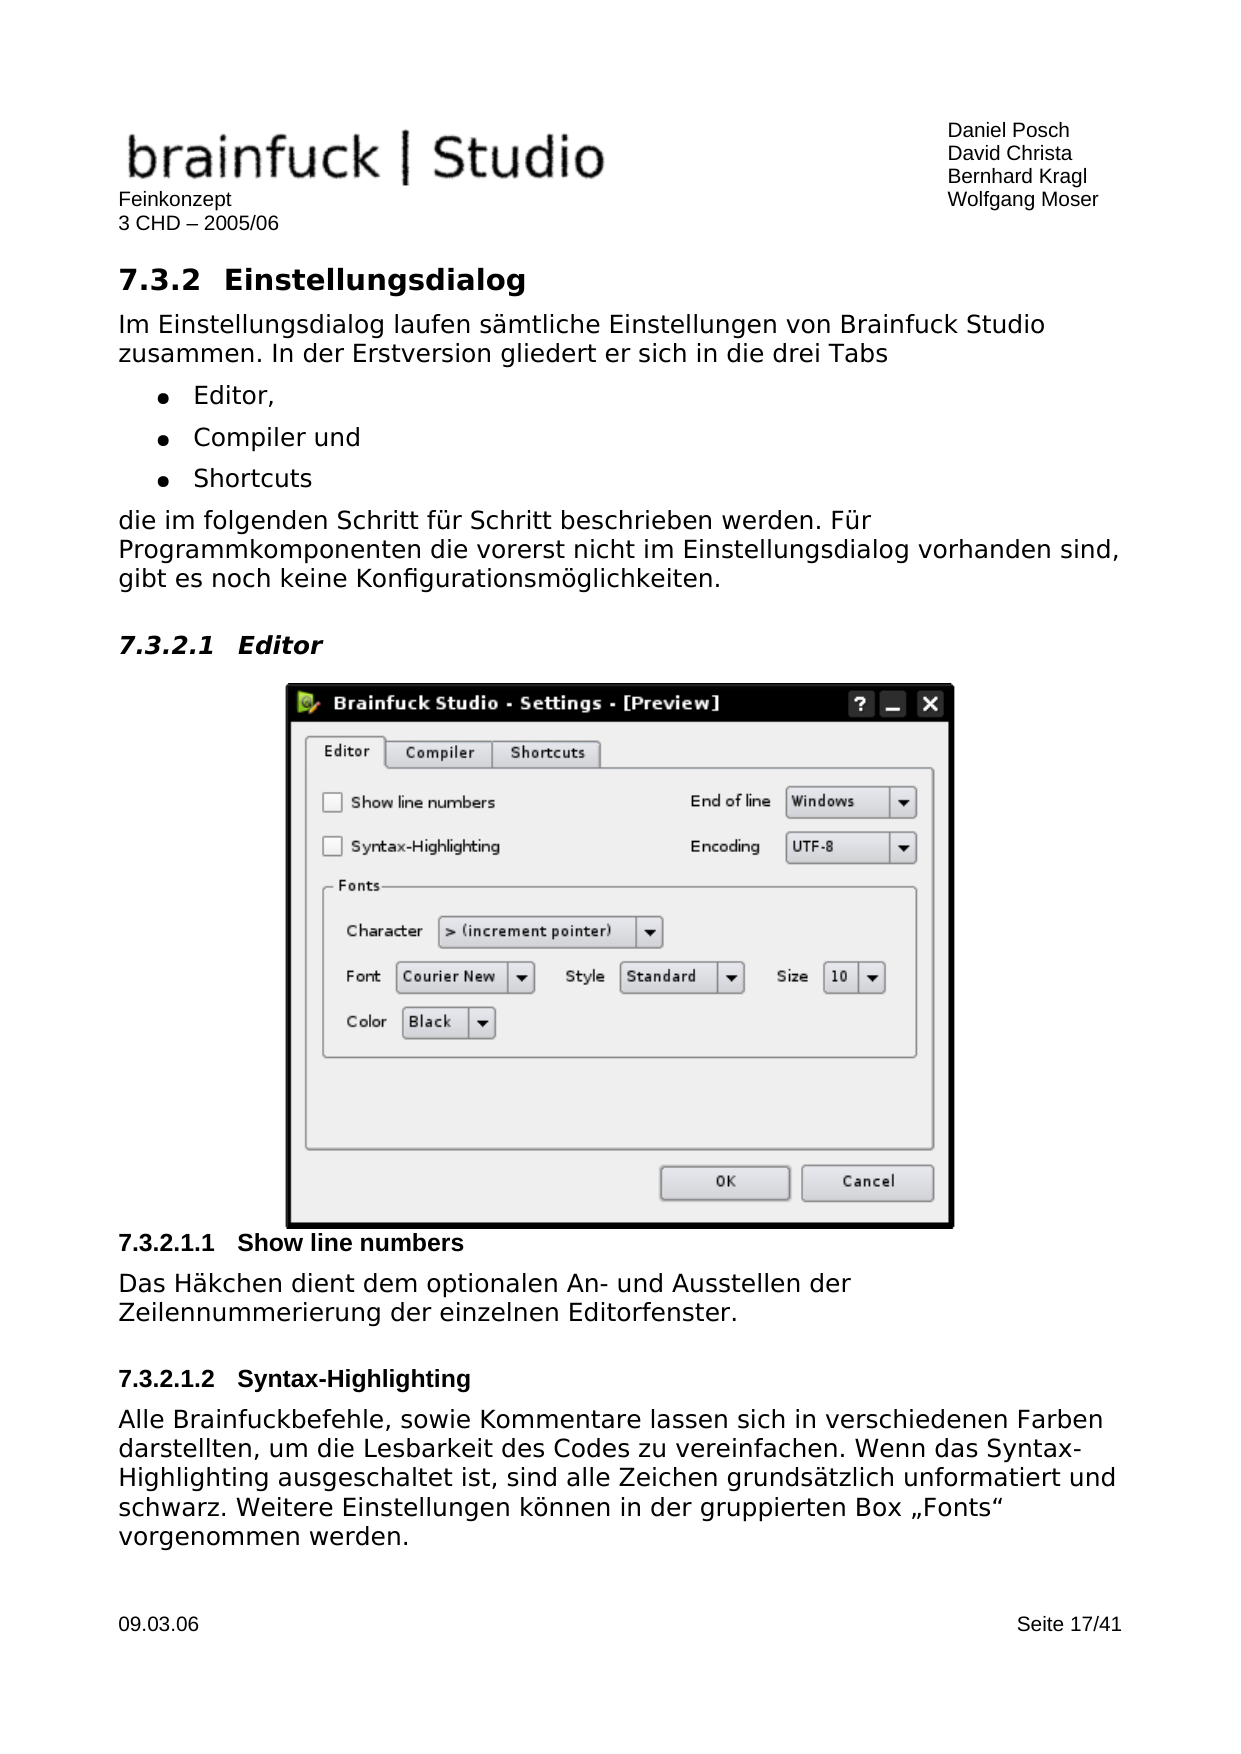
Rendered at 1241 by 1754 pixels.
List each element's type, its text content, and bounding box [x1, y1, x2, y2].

list Compiler und [156, 423, 1122, 452]
list Shortcuts [156, 464, 1122, 493]
text Das Häkchen dient dem optionalen An- und Ausstellen der Zeilennummerierung der einzelnen Editorfenster. [118, 1269, 1122, 1327]
picture [118, 118, 609, 187]
text die im folgenden Schritt für Schritt beschrieben werden. Für Programmkomponenten die vorerst nicht im Einstellungsdialog vorhanden sind, gibt es noch keine Konfigurationsmöglichkeiten. [118, 506, 1122, 593]
subtitle Einstellungsdialog [118, 264, 1122, 298]
list Editor, [156, 381, 1122, 410]
subtitle Editor [118, 631, 1122, 660]
picture [285, 683, 955, 1229]
subtitle Syntax-Highlighting [118, 1365, 1122, 1393]
subtitle Show line numbers [118, 1229, 1122, 1257]
text Im Einstellungsdialog laufen sämtliche Einstellungen von Brainfuck Studio zusammen. In der Erstversion gliedert er sich in die drei Tabs [118, 310, 1122, 368]
text Alle Brainfuckbefehle, sowie Kommentare lassen sich in verschiedenen Farben darstellten, um die Lesbarkeit des Codes zu vereinfachen. Wenn das Syntax-Highlighting ausgeschaltet ist, sind alle Zeichen grundsätzlich unformatiert und schwarz. Weitere Einstellungen können in der gruppierten Box „Fonts“ vorgenommen werden. [118, 1405, 1122, 1551]
